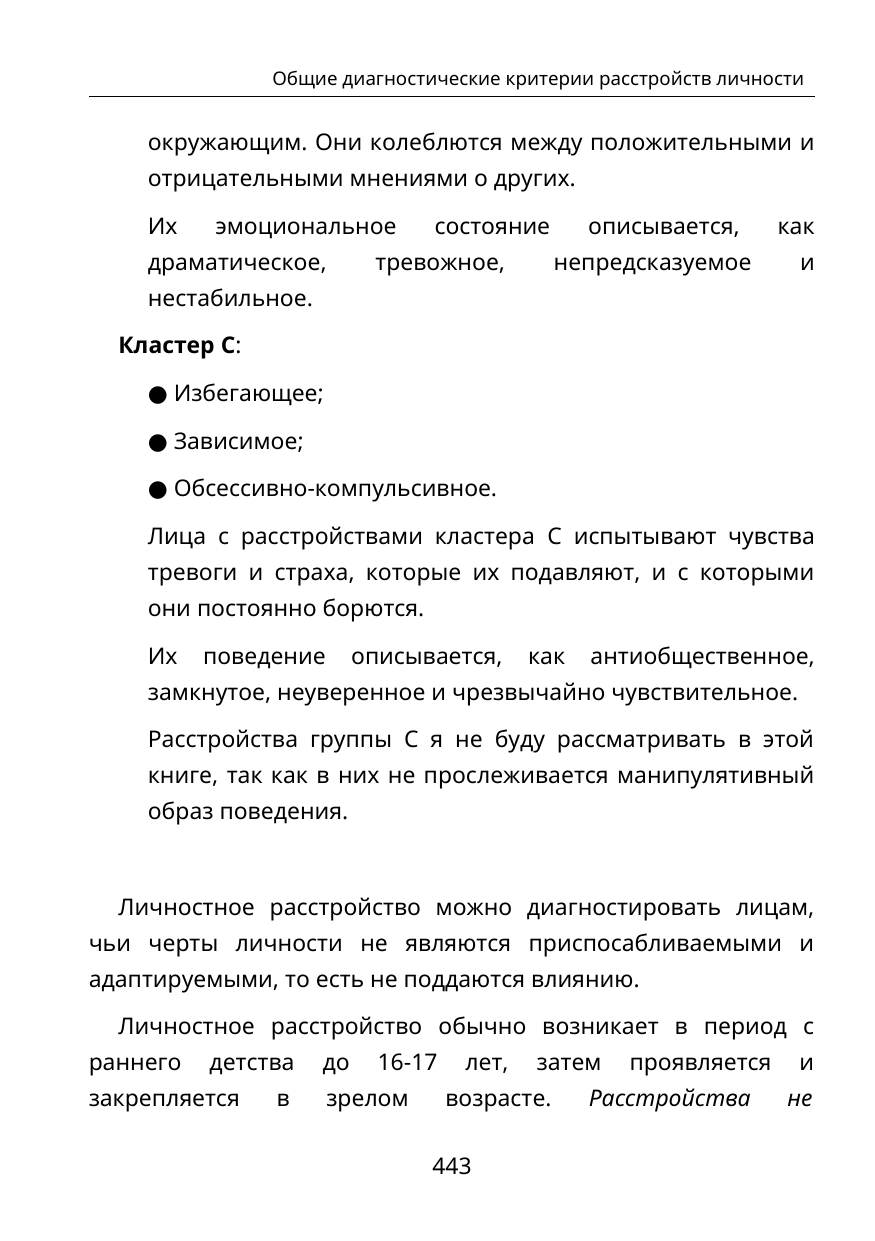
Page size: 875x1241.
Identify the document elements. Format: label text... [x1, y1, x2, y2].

list Кластер C: [118, 329, 815, 361]
list окружающим. Они колеблются между положительными и отрицательными мнениями о других. [148, 126, 815, 193]
list Их эмоциональное состояние описывается, как драматическое, тревожное, непредсказуемое и нестабильное. [148, 210, 815, 313]
text Личностное расстройство можно диагностировать лицам, чьи черты личности не являются приспосабливаемыми и адаптируемыми, то есть не поддаются влиянию. [88, 891, 815, 994]
list Их поведение описывается, как антиобщественное, замкнутое, неуверенное и чрезвычайно чувствительное. [148, 640, 815, 707]
list Обсессивно-компульсивное. [148, 472, 815, 504]
list Зависимое; [148, 425, 815, 456]
list Расстройства группы С я не буду рассматривать в этой книге, так как в них не прослеживается манипулятивный образ поведения. [148, 723, 815, 826]
text Личностное расстройство обычно возникает в период с раннего детства до 16-17 лет, затем проявляется и закрепляется в зрелом возрасте. Расстройства не [88, 1010, 815, 1113]
list Лица с расстройствами кластера C испытывают чувства тревоги и страха, которые их подавляют, и с которыми они постоянно борются. [148, 520, 815, 623]
list Избегающее; [148, 377, 815, 408]
